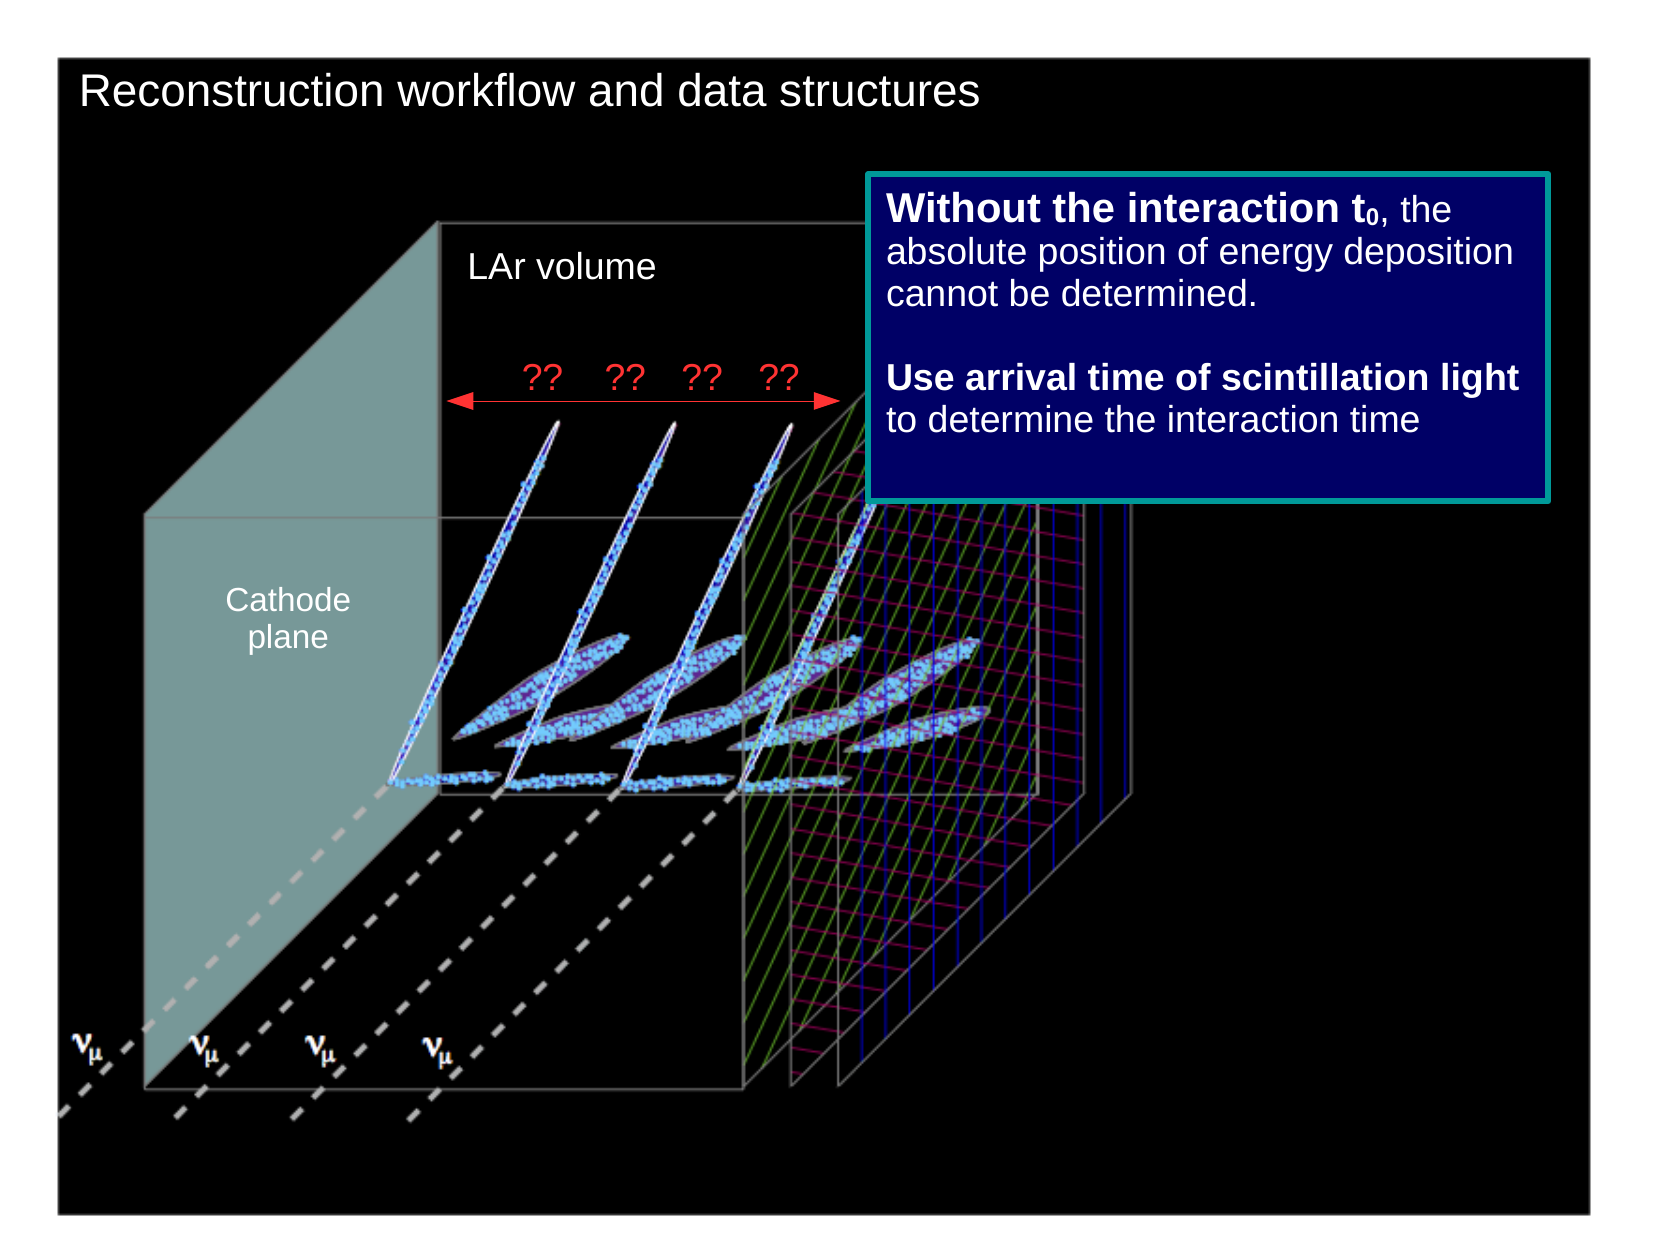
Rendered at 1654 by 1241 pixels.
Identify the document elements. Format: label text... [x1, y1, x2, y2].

text_box ?? [507, 349, 579, 401]
text_box Reconstruction workflow and data structures [64, 57, 1042, 125]
text_box Without the interaction t0, the absolute position of energy deposition cannot be determined. Use arrival time of scintillation light to determine the interaction time [868, 174, 1548, 502]
text_box LAr volume [452, 237, 673, 295]
text_box Cathode plane [210, 574, 367, 664]
text_box ?? [666, 349, 739, 401]
text_box ?? [589, 349, 662, 401]
text_box ?? [666, 402, 739, 406]
text_box ?? [589, 402, 662, 406]
picture [0, 0, 1649, 1241]
text_box ?? [743, 349, 815, 401]
text_box ?? [743, 402, 813, 406]
text_box ?? [507, 402, 579, 406]
